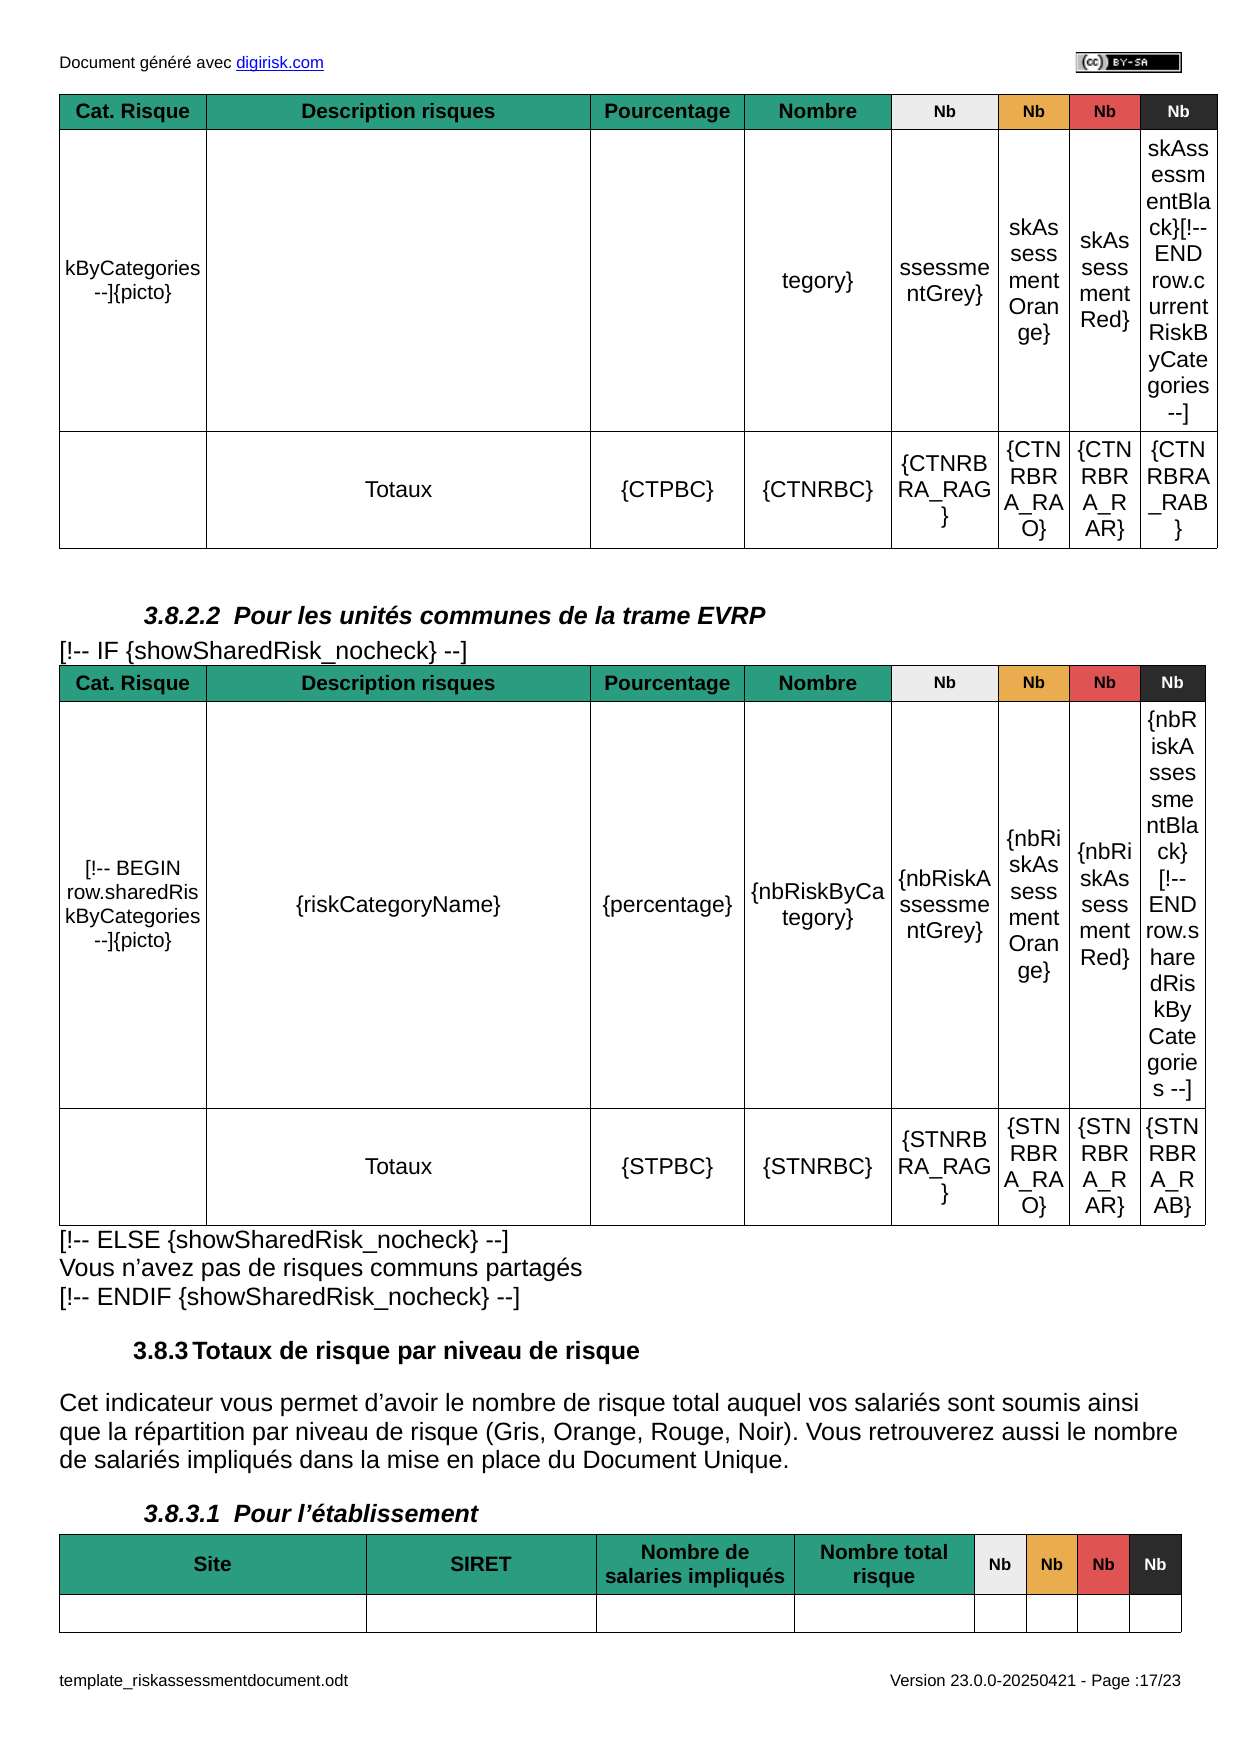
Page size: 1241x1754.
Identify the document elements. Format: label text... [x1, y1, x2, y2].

table_header Nombre [745, 95, 891, 129]
table_cell {nbRiskAssessmentOrange} [999, 702, 1069, 1107]
table_cell {CTNRBC} [745, 432, 891, 547]
table_cell [207, 130, 590, 431]
table_cell {nbRiskByCategory} [745, 702, 891, 1107]
table_cell [591, 130, 744, 431]
table_header Site [60, 1535, 366, 1594]
table_header Nombre [745, 666, 891, 701]
table_cell {nbRiskAssessmentRed} [1070, 702, 1140, 1107]
table_cell {nbRiskAssessmentGrey} [892, 702, 998, 1107]
table_cell [1130, 1595, 1181, 1632]
table_cell [975, 1595, 1026, 1632]
table_header Nombre total risque [795, 1535, 974, 1594]
table_header Nb [999, 666, 1069, 701]
table_cell [1078, 1595, 1129, 1632]
table_cell Totaux [207, 1109, 590, 1224]
table_cell [597, 1595, 794, 1632]
table_header Nb [1070, 95, 1140, 129]
table_cell {CTPBC} [591, 432, 744, 547]
table_cell ssessmentGrey} [892, 130, 998, 431]
table_cell {CTNRBRA_RAG} [892, 432, 998, 547]
table_cell {STNRBRA_RAG} [892, 1109, 998, 1224]
picture [1075, 52, 1182, 73]
table_header Pourcentage [591, 666, 744, 701]
table_cell {CTNRBRA_RAB} [1141, 432, 1217, 547]
table_cell {STNRBRA_RAR} [1070, 1109, 1140, 1224]
table_header Description risques [207, 95, 590, 129]
table_cell {CTNRBRA_RAO} [999, 432, 1069, 547]
table_cell {STPBC} [591, 1109, 744, 1224]
table_cell kByCategories --]{picto} [60, 130, 206, 431]
table_header Cat. Risque [60, 95, 206, 129]
table_header SIRET [367, 1535, 596, 1594]
table_cell [60, 1109, 206, 1224]
table_header Nb [1070, 666, 1140, 701]
table_header Cat. Risque [60, 666, 206, 701]
table_cell {STNRBRA_RAB} [1141, 1109, 1205, 1224]
table_cell [60, 432, 206, 547]
text [!-- ENDIF {showSharedRisk_nocheck} --] [59, 1282, 1181, 1311]
table_cell [!-- BEGIN row.sharedRiskByCategories --]{picto} [60, 702, 206, 1107]
table_header Nb [1130, 1535, 1181, 1594]
table_cell skAssessmentOrange} [999, 130, 1069, 431]
table_header Nb [892, 95, 998, 129]
subtitle Totaux de risque par niveau de risque [133, 1336, 1181, 1364]
table_header Nb [1078, 1535, 1129, 1594]
table_cell [367, 1595, 596, 1632]
table_cell {STNRBRA_RAO} [999, 1109, 1069, 1224]
table_header Nombre de salaries impliqués [597, 1535, 794, 1594]
table_header Nb [975, 1535, 1026, 1594]
table_cell skAssessmentBlack}[!-- END row.currentRiskByCategories --] [1141, 130, 1217, 431]
subtitle Pour l’établissement [144, 1499, 1181, 1528]
subtitle Pour les unités communes de la trame EVRP [144, 601, 1181, 630]
text [!-- ELSE {showSharedRisk_nocheck} --] [59, 1226, 1181, 1253]
table_cell [1027, 1595, 1077, 1632]
table_cell {CTNRBRA_RAR} [1070, 432, 1140, 547]
table_header Nb [892, 666, 998, 701]
table_cell tegory} [745, 130, 891, 431]
table_cell {percentage} [591, 702, 744, 1107]
table_cell [795, 1595, 974, 1632]
table_header Nb [1141, 666, 1205, 701]
table_header Nb [999, 95, 1069, 129]
table_cell skAssessmentRed} [1070, 130, 1140, 431]
table_cell {STNRBC} [745, 1109, 891, 1224]
table_cell Totaux [207, 432, 590, 547]
text Cet indicateur vous permet d’avoir le nombre de risque total auquel vos salariés sont soumis ainsi que la répartition par niveau de risque (Gris, Orange, Rouge, Noir). Vous retrouverez aussi le nombre de salariés impliqués dans la mise en place du Document Unique. [59, 1388, 1181, 1474]
table_cell {riskCategoryName} [207, 702, 590, 1107]
table_header Nb [1141, 95, 1217, 129]
text [!-- IF {showSharedRisk_nocheck} --] [59, 636, 1181, 665]
table_cell [60, 1595, 366, 1632]
table_header Description risques [207, 666, 590, 701]
table_cell {nbRiskAssessmentBlack}[!-- END row.sharedRiskByCategories --] [1141, 702, 1205, 1107]
table_header Pourcentage [591, 95, 744, 129]
table_header Nb [1027, 1535, 1077, 1594]
text Vous n’avez pas de risques communs partagés [59, 1253, 1181, 1282]
